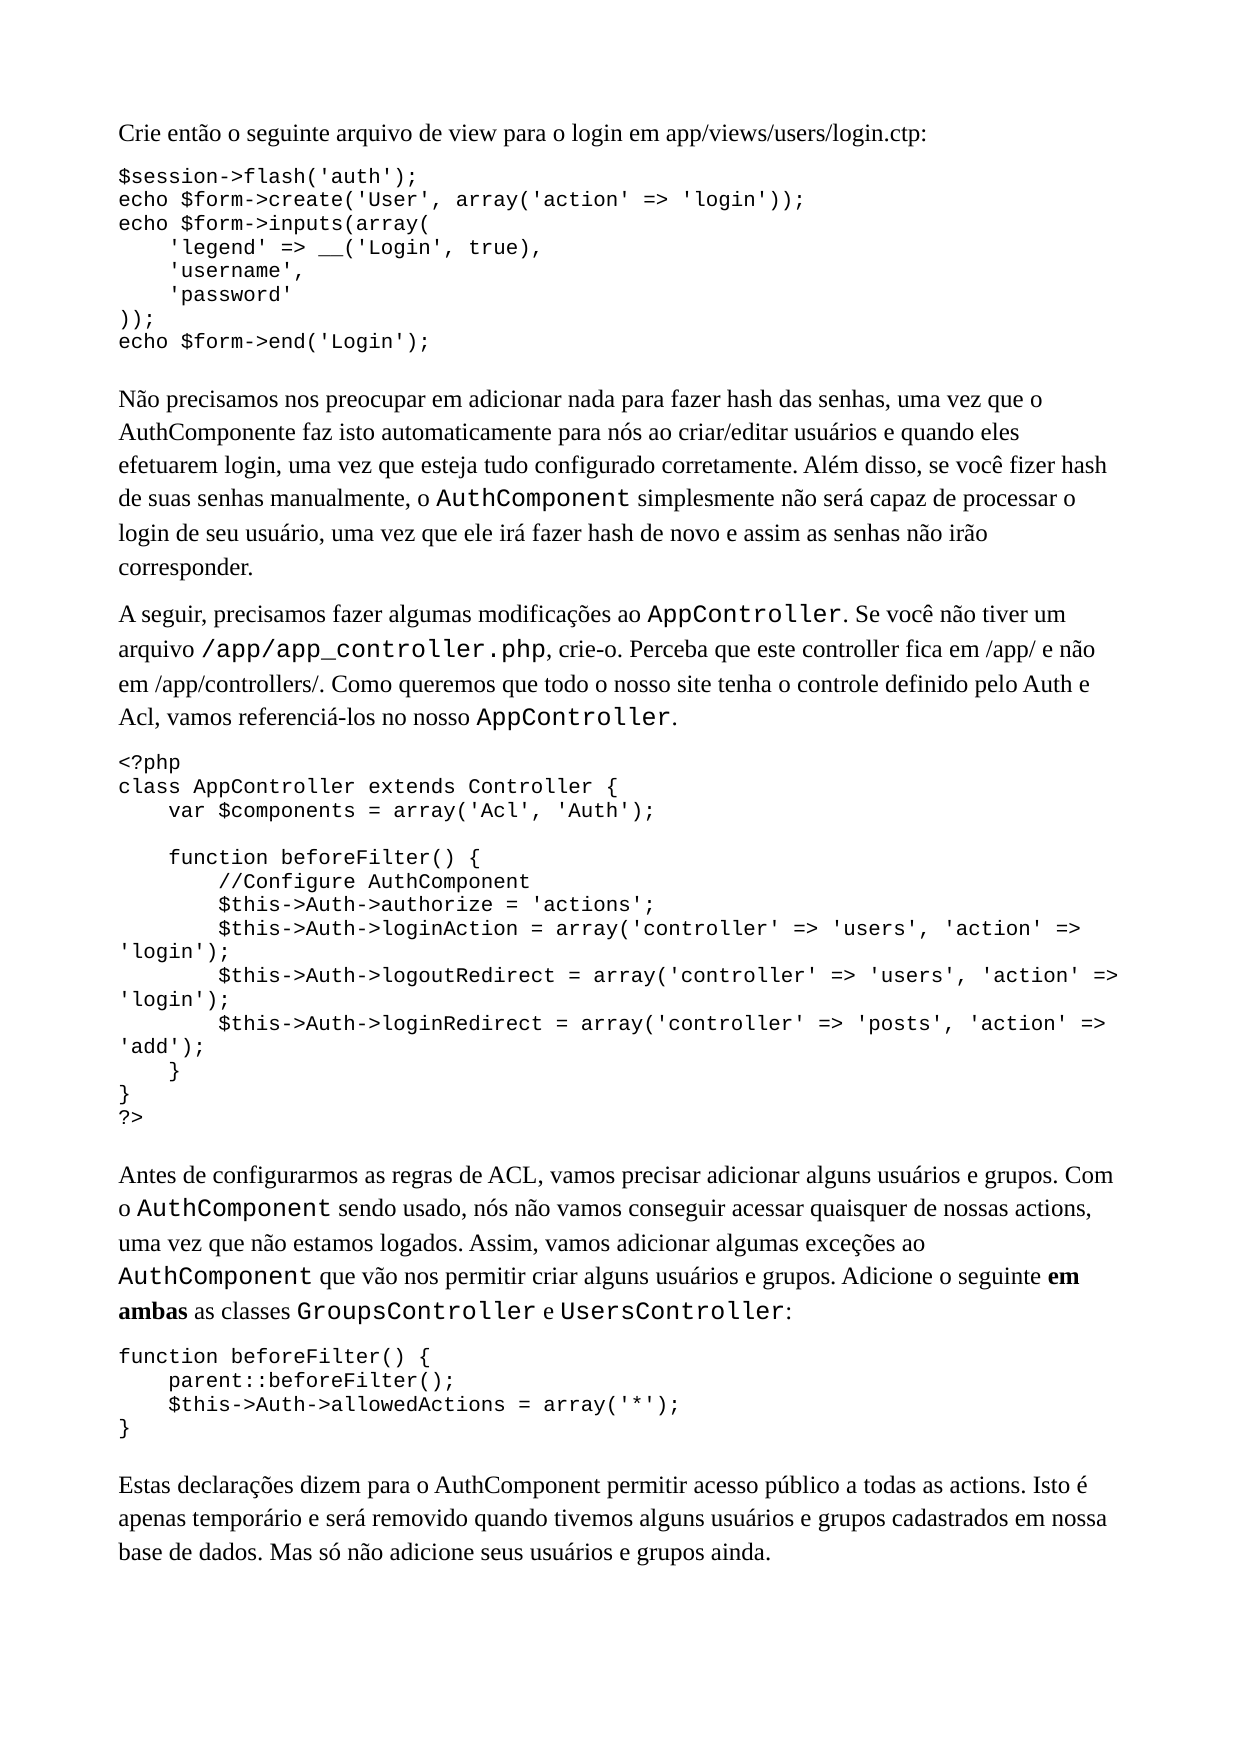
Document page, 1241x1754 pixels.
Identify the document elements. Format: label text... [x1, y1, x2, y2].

text $this->Auth->loginRedirect = array('controller' => 'posts', 'action' => 'add'); [118, 1012, 1122, 1060]
text echo $form->end('Login'); [118, 331, 1122, 355]
text } [118, 1417, 1122, 1441]
text class AppController extends Controller { [118, 776, 1122, 800]
text echo $form->inputs(array( [118, 213, 1122, 237]
text A seguir, precisamos fazer algumas modificações ao AppController. Se você não tiver um arquivo /app/app_controller.php, crie-o. Perceba que este controller fica em /app/ e não em /app/controllers/. Como queremos que todo o nosso site tenha o controle definido pelo Auth e Acl, vamos referenciá-los no nosso AppController. [118, 599, 1122, 733]
text Não precisamos nos preocupar em adicionar nada para fazer hash das senhas, uma vez que o AuthComponente faz isto automaticamente para nós ao criar/editar usuários e quando eles efetuarem login, uma vez que esteja tudo configurado corretamente. Além disso, se você fizer hash de suas senhas manualmente, o AuthComponent simplesmente não será capaz de processar o login de seu usuário, uma vez que ele irá fazer hash de novo e assim as senhas não irão corresponder. [118, 384, 1122, 580]
text } [118, 1083, 1122, 1107]
text 'username', [118, 260, 1122, 284]
text <?php [118, 752, 1122, 776]
text parent::beforeFilter(); [118, 1370, 1122, 1394]
text echo $form->create('User', array('action' => 'login')); [118, 189, 1122, 213]
text $session->flash('auth'); [118, 166, 1122, 189]
text Estas declarações dizem para o AuthComponent permitir acesso público a todas as actions. Isto é apenas temporário e será removido quando tivemos alguns usuários e grupos cadastrados em nossa base de dados. Mas só não adicione seus usuários e grupos ainda. [118, 1471, 1122, 1565]
text function beforeFilter() { [118, 847, 1122, 871]
text //Configure AuthComponent [118, 871, 1122, 894]
text var $components = array('Acl', 'Auth'); [118, 800, 1122, 823]
text Antes de configurarmos as regras de ACL, vamos precisar adicionar alguns usuários e grupos. Com o AuthComponent sendo usado, nós não vamos conseguir acessar quaisquer de nossas actions, uma vez que não estamos logados. Assim, vamos adicionar algumas exceções ao AuthComponent que vão nos permitir criar alguns usuários e grupos. Adicione o seguinte em ambas as classes GroupsController e UsersController: [118, 1160, 1122, 1327]
text $this->Auth->allowedActions = array('*'); [118, 1394, 1122, 1417]
text $this->Auth->loginAction = array('controller' => 'users', 'action' => 'login'); [118, 918, 1122, 965]
text 'password' [118, 284, 1122, 308]
text ?> [118, 1107, 1122, 1131]
text )); [118, 308, 1122, 331]
text $this->Auth->authorize = 'actions'; [118, 894, 1122, 918]
text } [118, 1060, 1122, 1083]
text Crie então o seguinte arquivo de view para o login em app/views/users/login.ctp: [118, 118, 1122, 147]
text function beforeFilter() { [118, 1346, 1122, 1370]
text 'legend' => __('Login', true), [118, 237, 1122, 260]
text $this->Auth->logoutRedirect = array('controller' => 'users', 'action' => 'login'); [118, 965, 1122, 1012]
